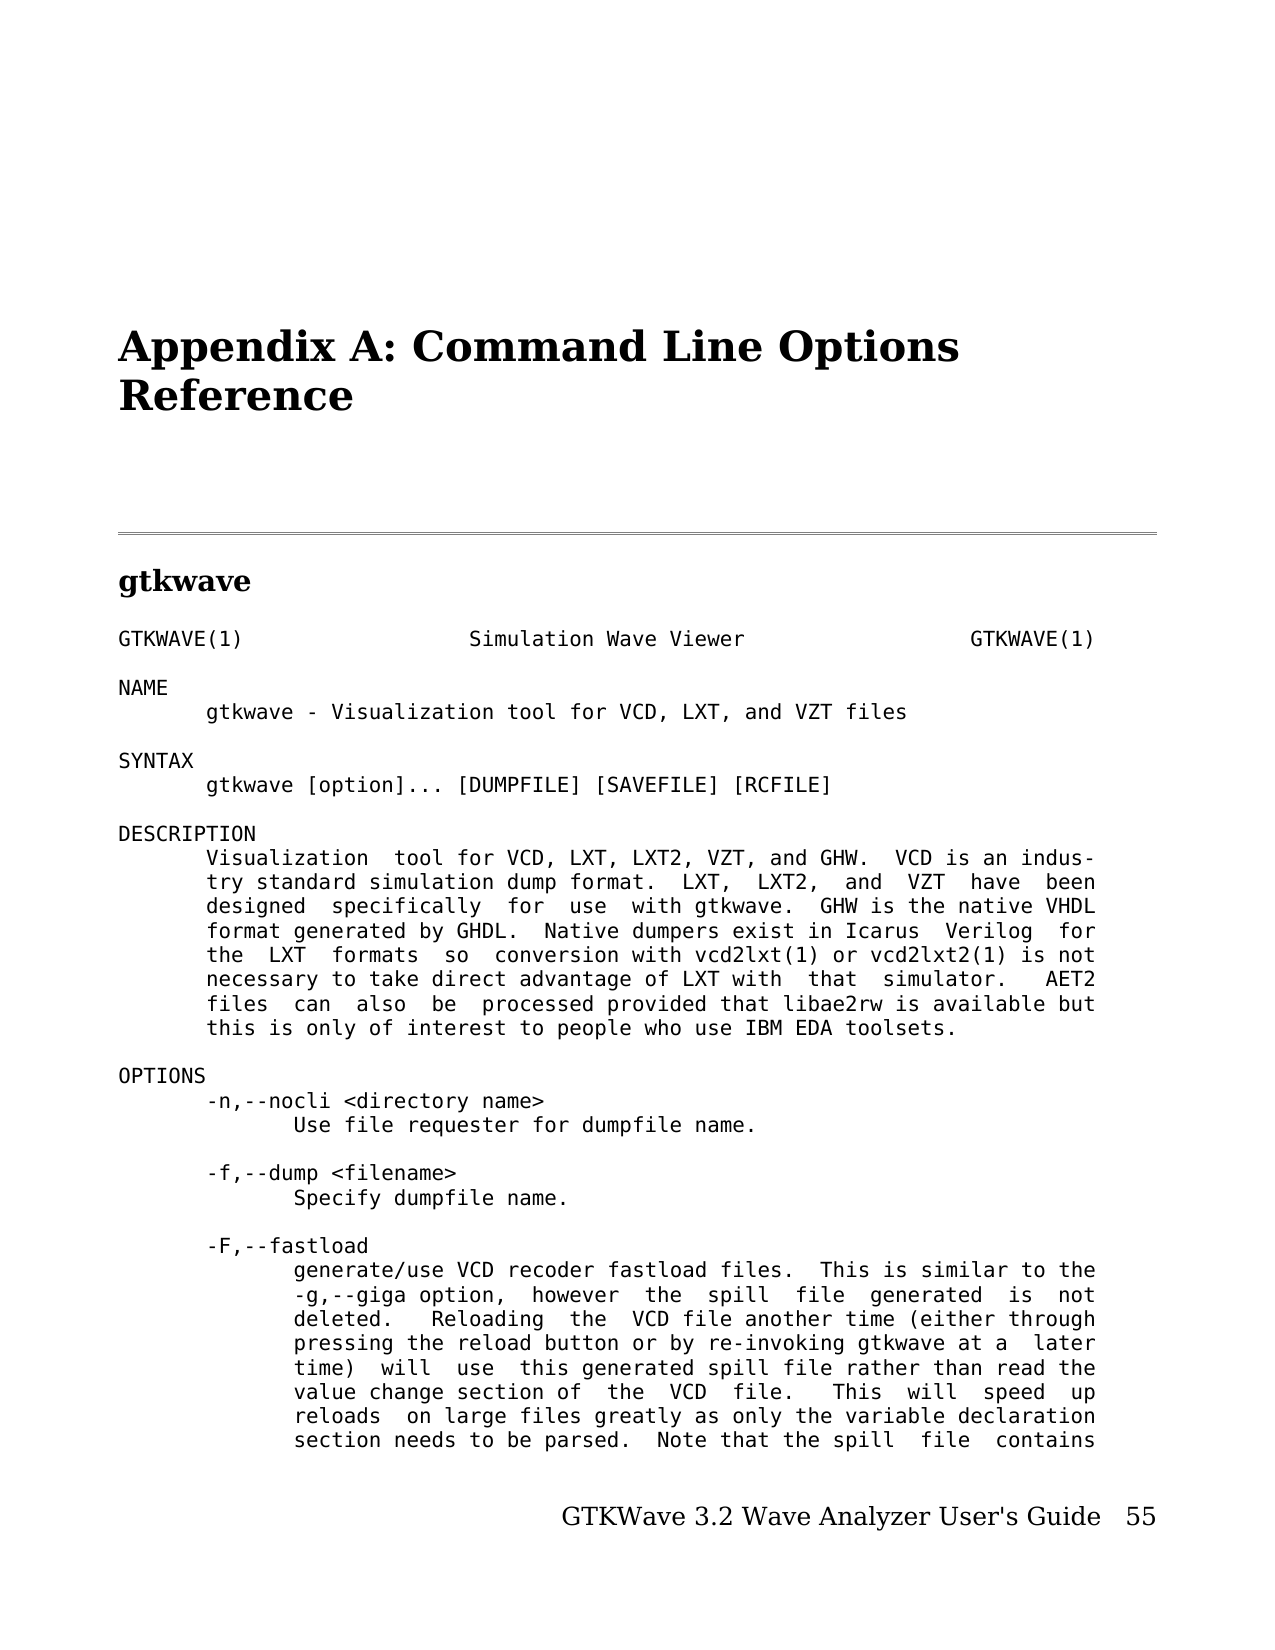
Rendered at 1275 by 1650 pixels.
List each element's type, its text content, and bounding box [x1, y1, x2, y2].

text gtkwave - Visualization tool for VCD, LXT, and VZT files [118, 700, 1157, 724]
text Appendix A: Command Line Options Reference [118, 322, 1157, 420]
text DESCRIPTION [118, 822, 1157, 846]
text Visualization tool for VCD, LXT, LXT2, VZT, and GHW. VCD is an indus- [118, 846, 1157, 870]
text gtkwave [option]... [DUMPFILE] [SAVEFILE] [RCFILE] [118, 773, 1157, 797]
text -F,--fastload [118, 1234, 1157, 1258]
text files can also be processed provided that libae2rw is available but [118, 992, 1157, 1016]
text deleted. Reloading the VCD file another time (either through [118, 1307, 1157, 1331]
text format generated by GHDL. Native dumpers exist in Icarus Verilog for [118, 919, 1157, 943]
text try standard simulation dump format. LXT, LXT2, and VZT have been [118, 870, 1157, 894]
text SYNTAX [118, 749, 1157, 773]
text NAME [118, 676, 1157, 700]
text Specify dumpfile name. [118, 1186, 1157, 1210]
text time) will use this generated spill file rather than read the [118, 1356, 1157, 1380]
text reloads on large files greatly as only the variable declaration [118, 1404, 1157, 1428]
text GTKWAVE(1) Simulation Wave Viewer GTKWAVE(1) [118, 627, 1157, 652]
text -g,--giga option, however the spill file generated is not [118, 1283, 1157, 1307]
text -f,--dump <filename> [118, 1161, 1157, 1186]
text designed specifically for use with gtkwave. GHW is the native VHDL [118, 894, 1157, 919]
text Use file requester for dumpfile name. [118, 1113, 1157, 1137]
text OPTIONS [118, 1064, 1157, 1089]
text -n,--nocli <directory name> [118, 1089, 1157, 1113]
text section needs to be parsed. Note that the spill file contains [118, 1428, 1157, 1453]
text pressing the reload button or by re-invoking gtkwave at a later [118, 1331, 1157, 1356]
text necessary to take direct advantage of LXT with that simulator. AET2 [118, 967, 1157, 992]
text this is only of interest to people who use IBM EDA toolsets. [118, 1016, 1157, 1040]
text generate/use VCD recoder fastload files. This is similar to the [118, 1258, 1157, 1283]
text value change section of the VCD file. This will speed up [118, 1380, 1157, 1404]
text the LXT formats so conversion with vcd2lxt(1) or vcd2lxt2(1) is not [118, 943, 1157, 967]
text gtkwave [118, 564, 1157, 598]
